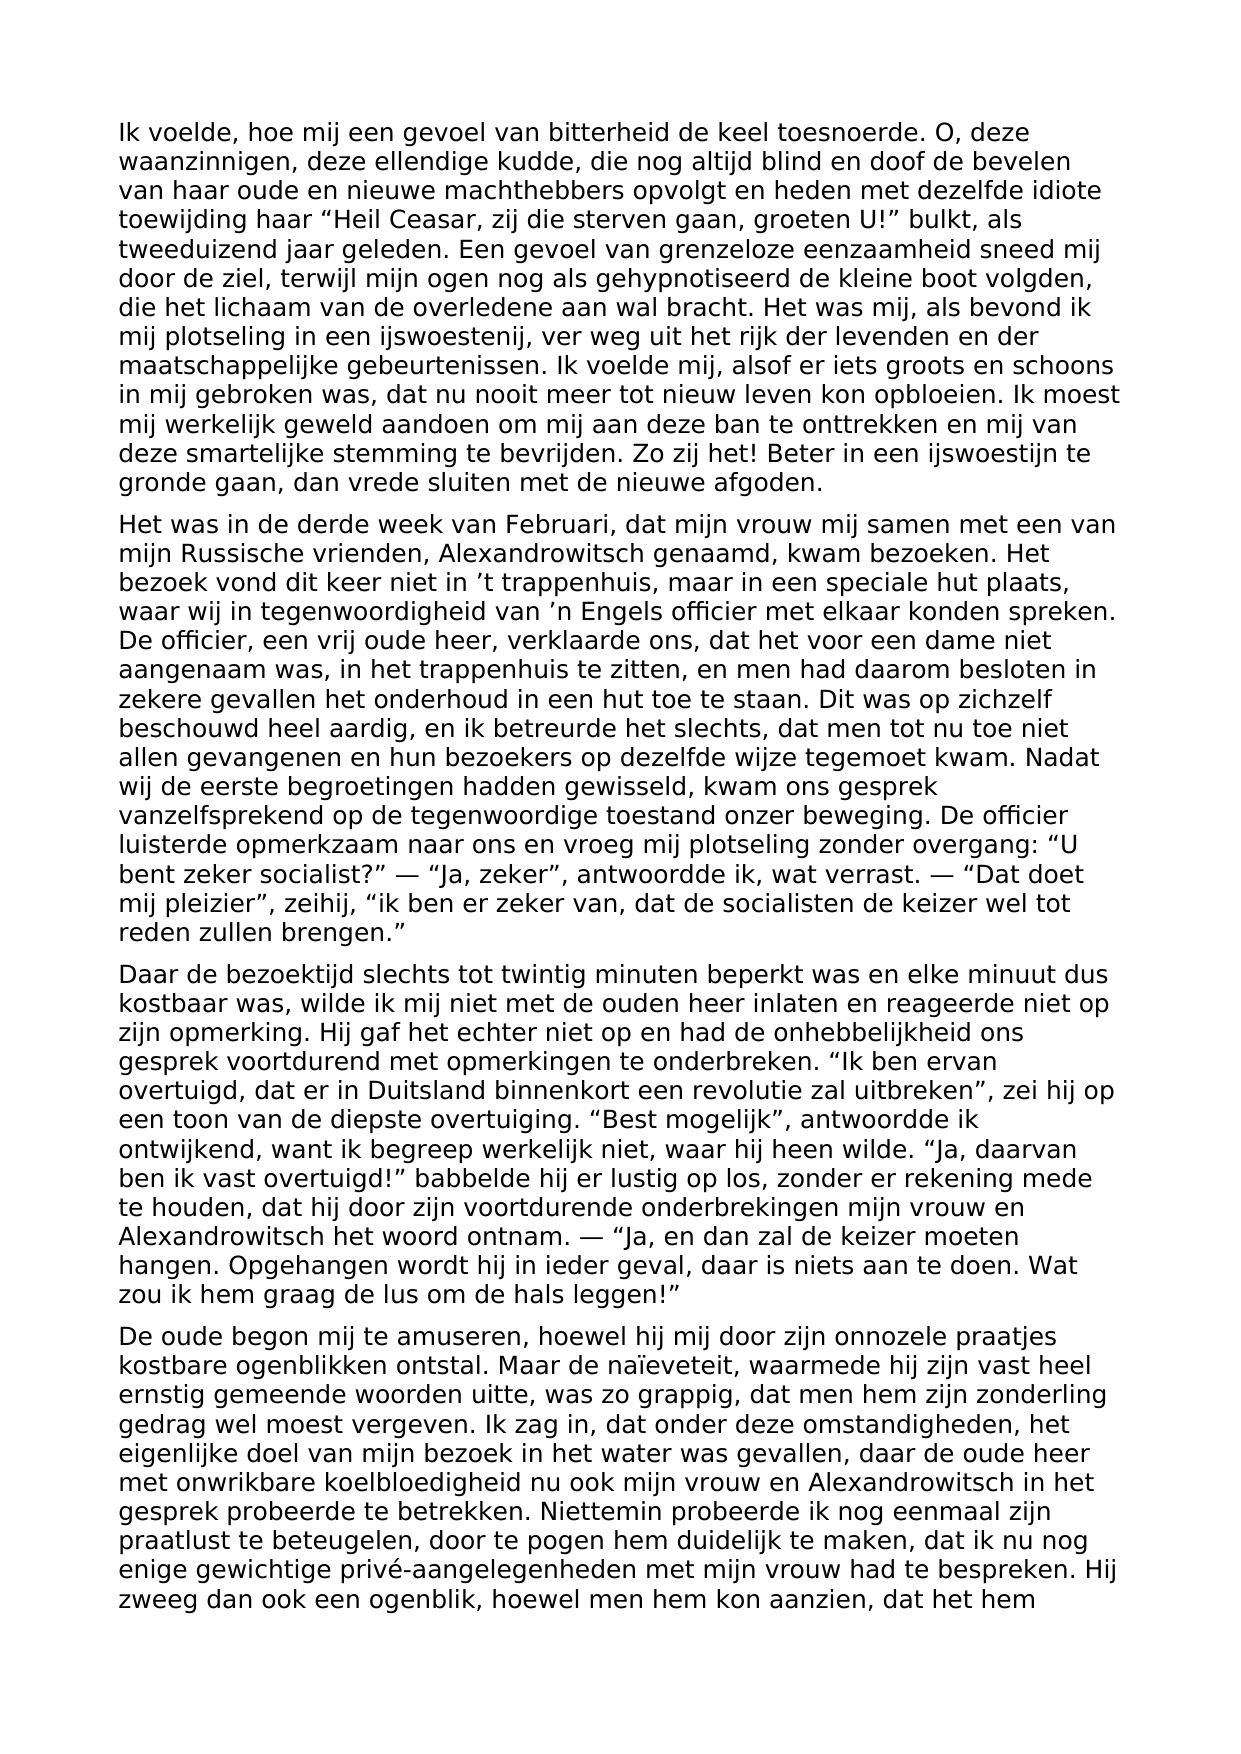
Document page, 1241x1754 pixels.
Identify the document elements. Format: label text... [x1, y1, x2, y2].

text Daar de bezoektijd slechts tot twintig minuten beperkt was en elke minuut dus kostbaar was, wilde ik mij niet met de ouden heer inlaten en reageerde niet op zijn opmerking. Hij gaf het echter niet op en had de onhebbelijkheid ons gesprek voortdurend met opmerkingen te onderbreken. “Ik ben ervan overtuigd, dat er in Duitsland binnenkort een revolutie zal uitbreken”, zei hij op een toon van de diepste overtuiging. “Best mogelijk”, antwoordde ik ontwijkend, want ik begreep werkelijk niet, waar hij heen wilde. “Ja, daarvan ben ik vast overtuigd!” babbelde hij er lustig op los, zonder er rekening mede te houden, dat hij door zijn voortdurende onderbrekingen mijn vrouw en Alexandrowitsch het woord ontnam. — “Ja, en dan zal de keizer moeten hangen. Opgehangen wordt hij in ieder geval, daar is niets aan te doen. Wat zou ik hem graag de lus om de hals leggen!” [118, 960, 1122, 1310]
text Het was in de derde week van Februari, dat mijn vrouw mij samen met een van mijn Russische vrienden, Alexandrowitsch genaamd, kwam bezoeken. Het bezoek vond dit keer niet in ’t trappenhuis, maar in een speciale hut plaats, waar wij in tegenwoordigheid van ’n Engels officier met elkaar konden spreken. De officier, een vrij oude heer, verklaarde ons, dat het voor een dame niet aangenaam was, in het trappenhuis te zitten, en men had daarom besloten in zekere gevallen het onderhoud in een hut toe te staan. Dit was op zichzelf beschouwd heel aardig, en ik betreurde het slechts, dat men tot nu toe niet allen gevangenen en hun bezoekers op dezelfde wijze tegemoet kwam. Nadat wij de eerste begroetingen hadden gewisseld, kwam ons gesprek vanzelfsprekend op de tegenwoordige toestand onzer beweging. De officier luisterde opmerkzaam naar ons en vroeg mij plotseling zonder overgang: “U bent zeker socialist?” — “Ja, zeker”, antwoordde ik, wat verrast. — “Dat doet mij pleizier”, zeihij, “ik ben er zeker van, dat de socialisten de keizer wel tot reden zullen brengen.” [118, 510, 1122, 947]
text De oude begon mij te amuseren, hoewel hij mij door zijn onnozele praatjes kostbare ogenblikken ontstal. Maar de naïeveteit, waarmede hij zijn vast heel ernstig gemeende woorden uitte, was zo grappig, dat men hem zijn zonderling gedrag wel moest vergeven. Ik zag in, dat onder deze omstandigheden, het eigenlijke doel van mijn bezoek in het water was gevallen, daar de oude heer met onwrikbare koelbloedigheid nu ook mijn vrouw en Alexandrowitsch in het gesprek probeerde te betrekken. Niettemin probeerde ik nog eenmaal zijn praatlust te beteugelen, door te pogen hem duidelijk te maken, dat ik nu nog enige gewichtige privé-aangelegenheden met mijn vrouw had te bespreken. Hij zweeg dan ook een ogenblik, hoewel men hem kon aanzien, dat het hem [118, 1322, 1122, 1614]
text Ik voelde, hoe mij een gevoel van bitterheid de keel toesnoerde. O, deze waanzinnigen, deze ellendige kudde, die nog altijd blind en doof de bevelen van haar oude en nieuwe machthebbers opvolgt en heden met dezelfde idiote toewijding haar “Heil Ceasar, zij die sterven gaan, groeten U!” bulkt, als tweeduizend jaar geleden. Een gevoel van grenzeloze eenzaamheid sneed mij door de ziel, terwijl mijn ogen nog als gehypnotiseerd de kleine boot volgden, die het lichaam van de overledene aan wal bracht. Het was mij, als bevond ik mij plotseling in een ijswoestenij, ver weg uit het rijk der levenden en der maatschappelijke gebeurtenissen. Ik voelde mij, alsof er iets groots en schoons in mij gebroken was, dat nu nooit meer tot nieuw leven kon opbloeien. Ik moest mij werkelijk geweld aandoen om mij aan deze ban te onttrekken en mij van deze smartelijke stemming te bevrijden. Zo zij het! Beter in een ijswoestijn te gronde gaan, dan vrede sluiten met de nieuwe afgoden. [118, 118, 1122, 497]
